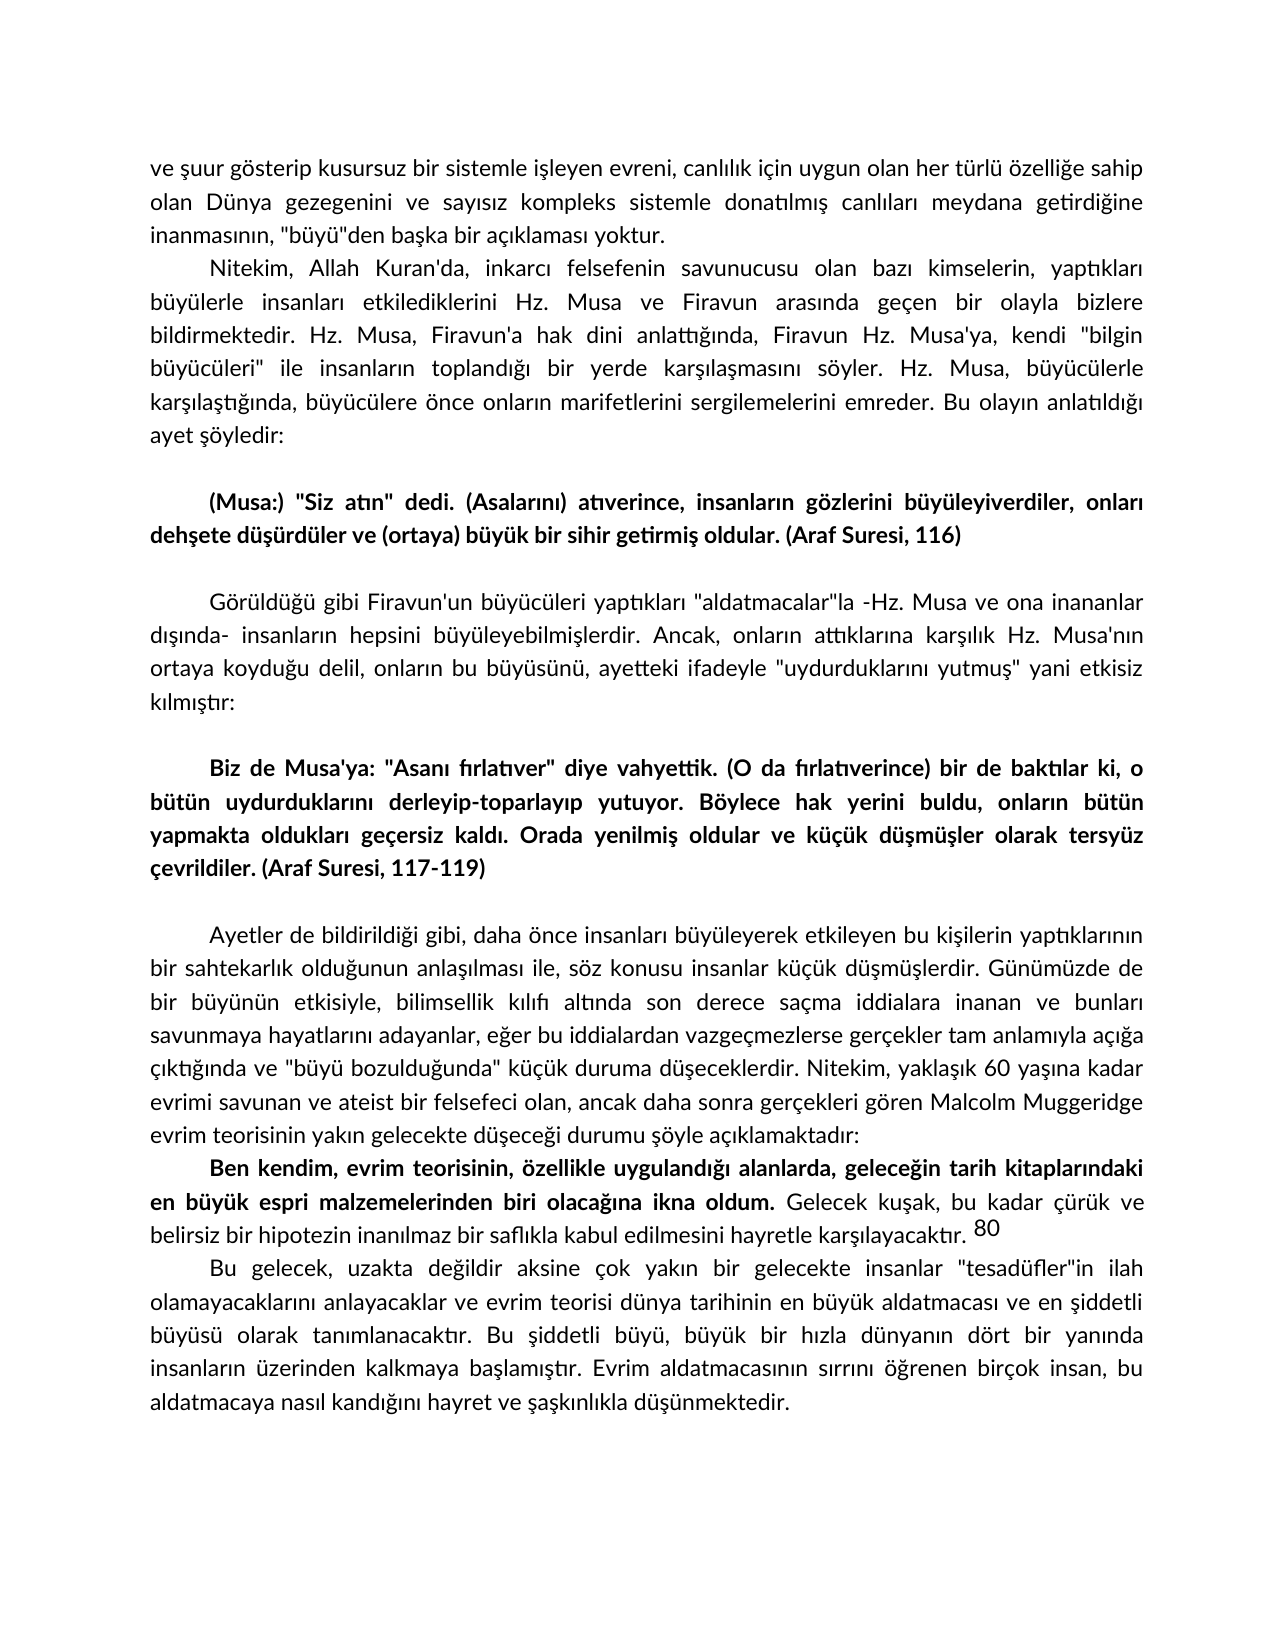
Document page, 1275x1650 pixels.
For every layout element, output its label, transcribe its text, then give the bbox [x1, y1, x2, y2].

text Nitekim, Allah Kuran'da, inkarcı felsefenin savunucusu olan bazı kimselerin, yaptıkları büyülerle insanları etkilediklerini Hz. Musa ve Firavun arasında geçen bir olayla bizlere bildirmektedir. Hz. Musa, Firavun'a hak dini anlattığında, Firavun Hz. Musa'ya, kendi "bilgin büyücüleri" ile insanların toplandığı bir yerde karşılaşmasını söyler. Hz. Musa, büyücülerle karşılaştığında, büyücülere önce onların marifetlerini sergilemelerini emreder. Bu olayın anlatıldığı ayet şöyledir: [150, 250, 1145, 450]
text Biz de Musa'ya: "Asanı fırlatıver" diye vahyettik. (O da fırlatıverince) bir de baktılar ki, o bütün uydurduklarını derleyip-toparlayıp yutuyor. Böylece hak yerini buldu, onların bütün yapmakta oldukları geçersiz kaldı. Orada yenilmiş oldular ve küçük düşmüşler olarak tersyüz çevrildiler. (Araf Suresi, 117-119) [150, 750, 1145, 883]
text Bu gelecek, uzakta değildir aksine çok yakın bir gelecekte insanlar "tesadüfler"in ilah olamayacaklarını anlayacaklar ve evrim teorisi dünya tarihinin en büyük aldatmacası ve en şiddetli büyüsü olarak tanımlanacaktır. Bu şiddetli büyü, büyük bir hızla dünyanın dört bir yanında insanların üzerinden kalkmaya başlamıştır. Evrim aldatmacasının sırrını öğrenen birçok insan, bu aldatmacaya nasıl kandığını hayret ve şaşkınlıkla düşünmektedir. [150, 1250, 1145, 1417]
text ve şuur gösterip kusursuz bir sistemle işleyen evreni, canlılık için uygun olan her türlü özelliğe sahip olan Dünya gezegenini ve sayısız kompleks sistemle donatılmış canlıları meydana getirdiğine inanmasının, "büyü"den başka bir açıklaması yoktur. [150, 150, 1145, 250]
text (Musa:) "Siz atın" dedi. (Asalarını) atıverince, insanların gözlerini büyüleyiverdiler, onları dehşete düşürdüler ve (ortaya) büyük bir sihir getirmiş oldular. (Araf Suresi, 116) [150, 483, 1145, 550]
text Görüldüğü gibi Firavun'un büyücüleri yaptıkları "aldatmacalar"la -Hz. Musa ve ona inananlar dışında- insanların hepsini büyüleyebilmişlerdir. Ancak, onların attıklarına karşılık Hz. Musa'nın ortaya koyduğu delil, onların bu büyüsünü, ayetteki ifadeyle "uydurduklarını yutmuş" yani etkisiz kılmıştır: [150, 583, 1145, 717]
text Ayetler de bildirildiği gibi, daha önce insanları büyüleyerek etkileyen bu kişilerin yaptıklarının bir sahtekarlık olduğunun anlaşılması ile, söz konusu insanlar küçük düşmüşlerdir. Günümüzde de bir büyünün etkisiyle, bilimsellik kılıfı altında son derece saçma iddialara inanan ve bunları savunmaya hayatlarını adayanlar, eğer bu iddialardan vazgeçmezlerse gerçekler tam anlamıyla açığa çıktığında ve "büyü bozulduğunda" küçük duruma düşeceklerdir. Nitekim, yaklaşık 60 yaşına kadar evrimi savunan ve ateist bir felsefeci olan, ancak daha sonra gerçekleri gören Malcolm Muggeridge evrim teorisinin yakın gelecekte düşeceği durumu şöyle açıklamaktadır: [150, 917, 1145, 1150]
text Ben kendim, evrim teorisinin, özellikle uygulandığı alanlarda, geleceğin tarih kitaplarındaki en büyük espri malzemelerinden biri olacağına ikna oldum. Gelecek kuşak, bu kadar çürük ve belirsiz bir hipotezin inanılmaz bir saflıkla kabul edilmesini hayretle karşılayacaktır. 80 [150, 1150, 1145, 1250]
